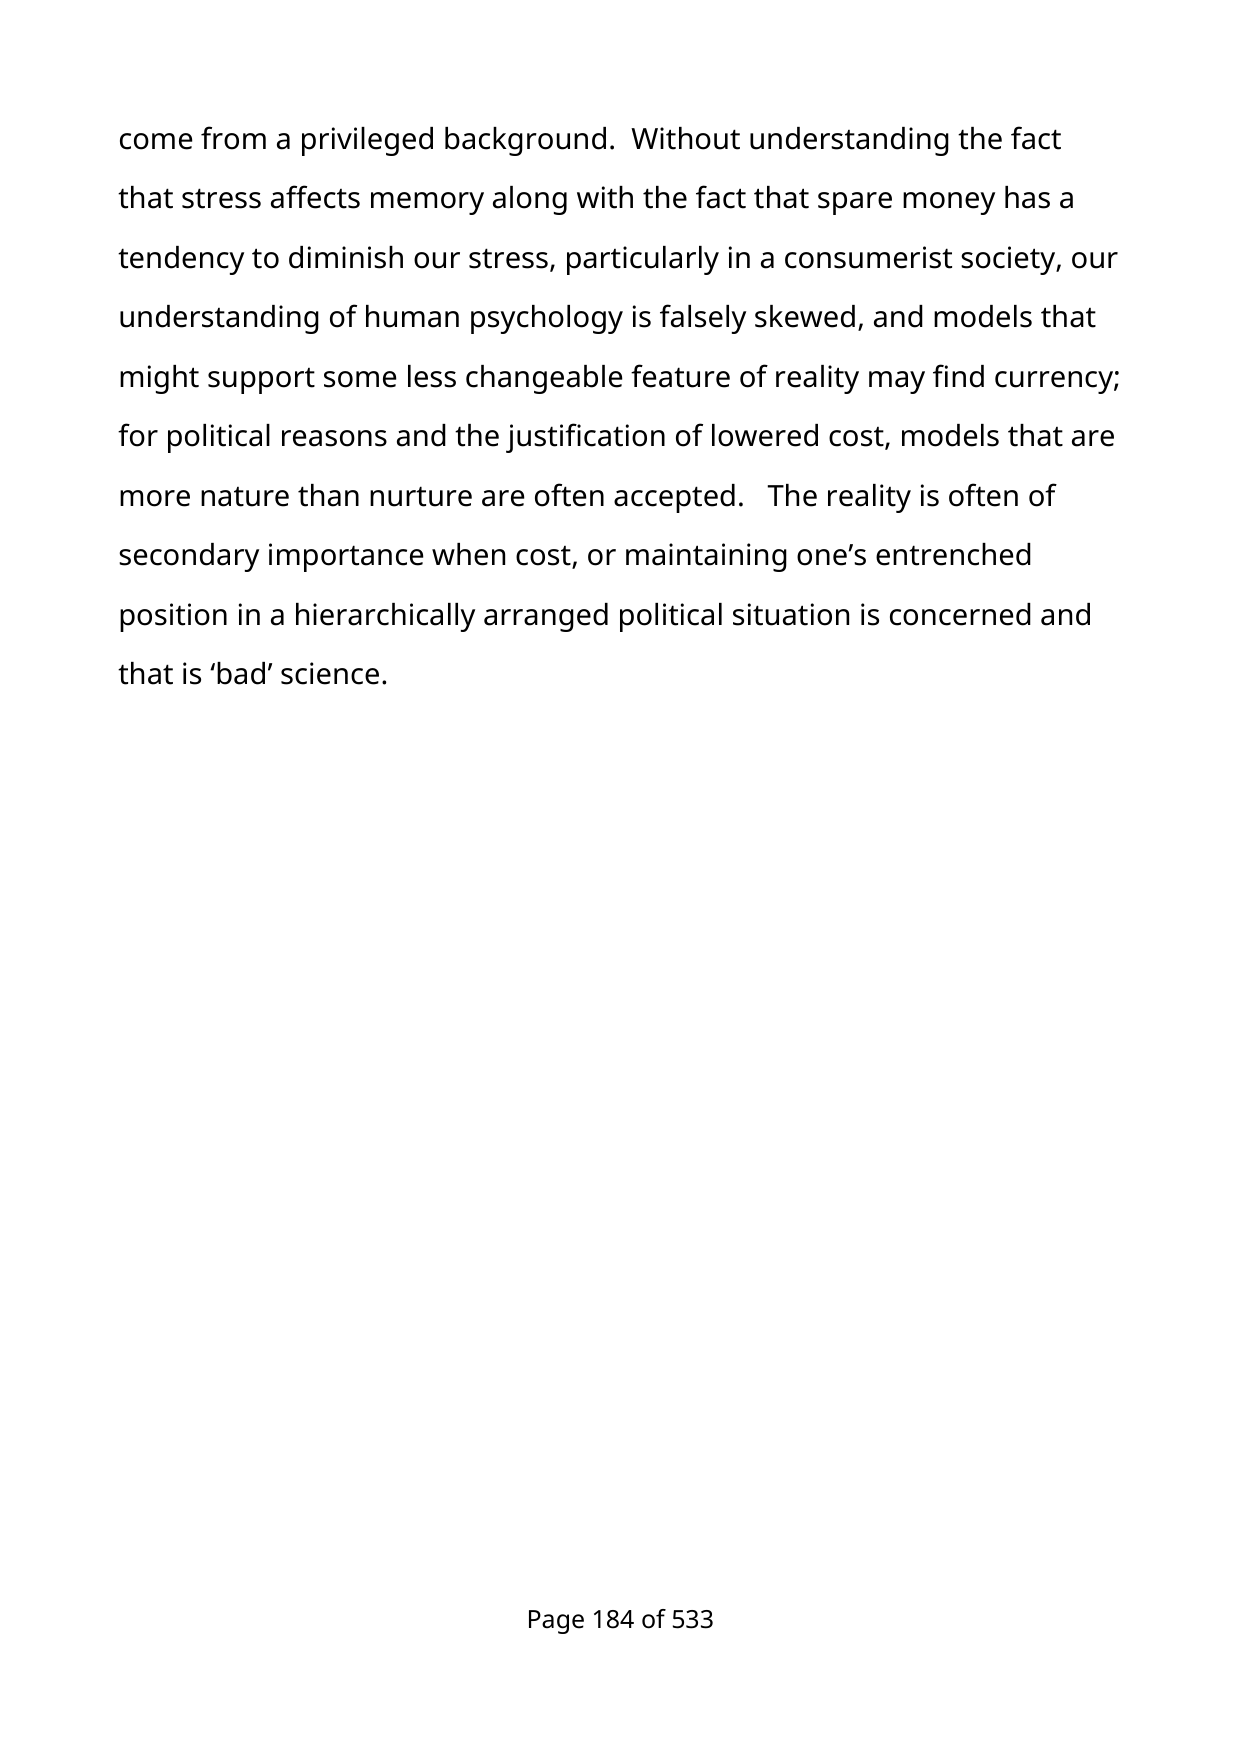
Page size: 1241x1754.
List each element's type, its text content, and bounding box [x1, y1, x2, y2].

text come from a privileged background. Without understanding the fact that stress affects memory along with the fact that spare money has a tendency to diminish our stress, particularly in a consumerist society, our understanding of human psychology is falsely skewed, and models that might support some less changeable feature of reality may find currency; for political reasons and the justification of lowered cost, models that are more nature than nurture are often accepted. The reality is often of secondary importance when cost, or maintaining one’s entrenched position in a hierarchically arranged political situation is concerned and that is ‘bad’ science. [118, 118, 1122, 693]
